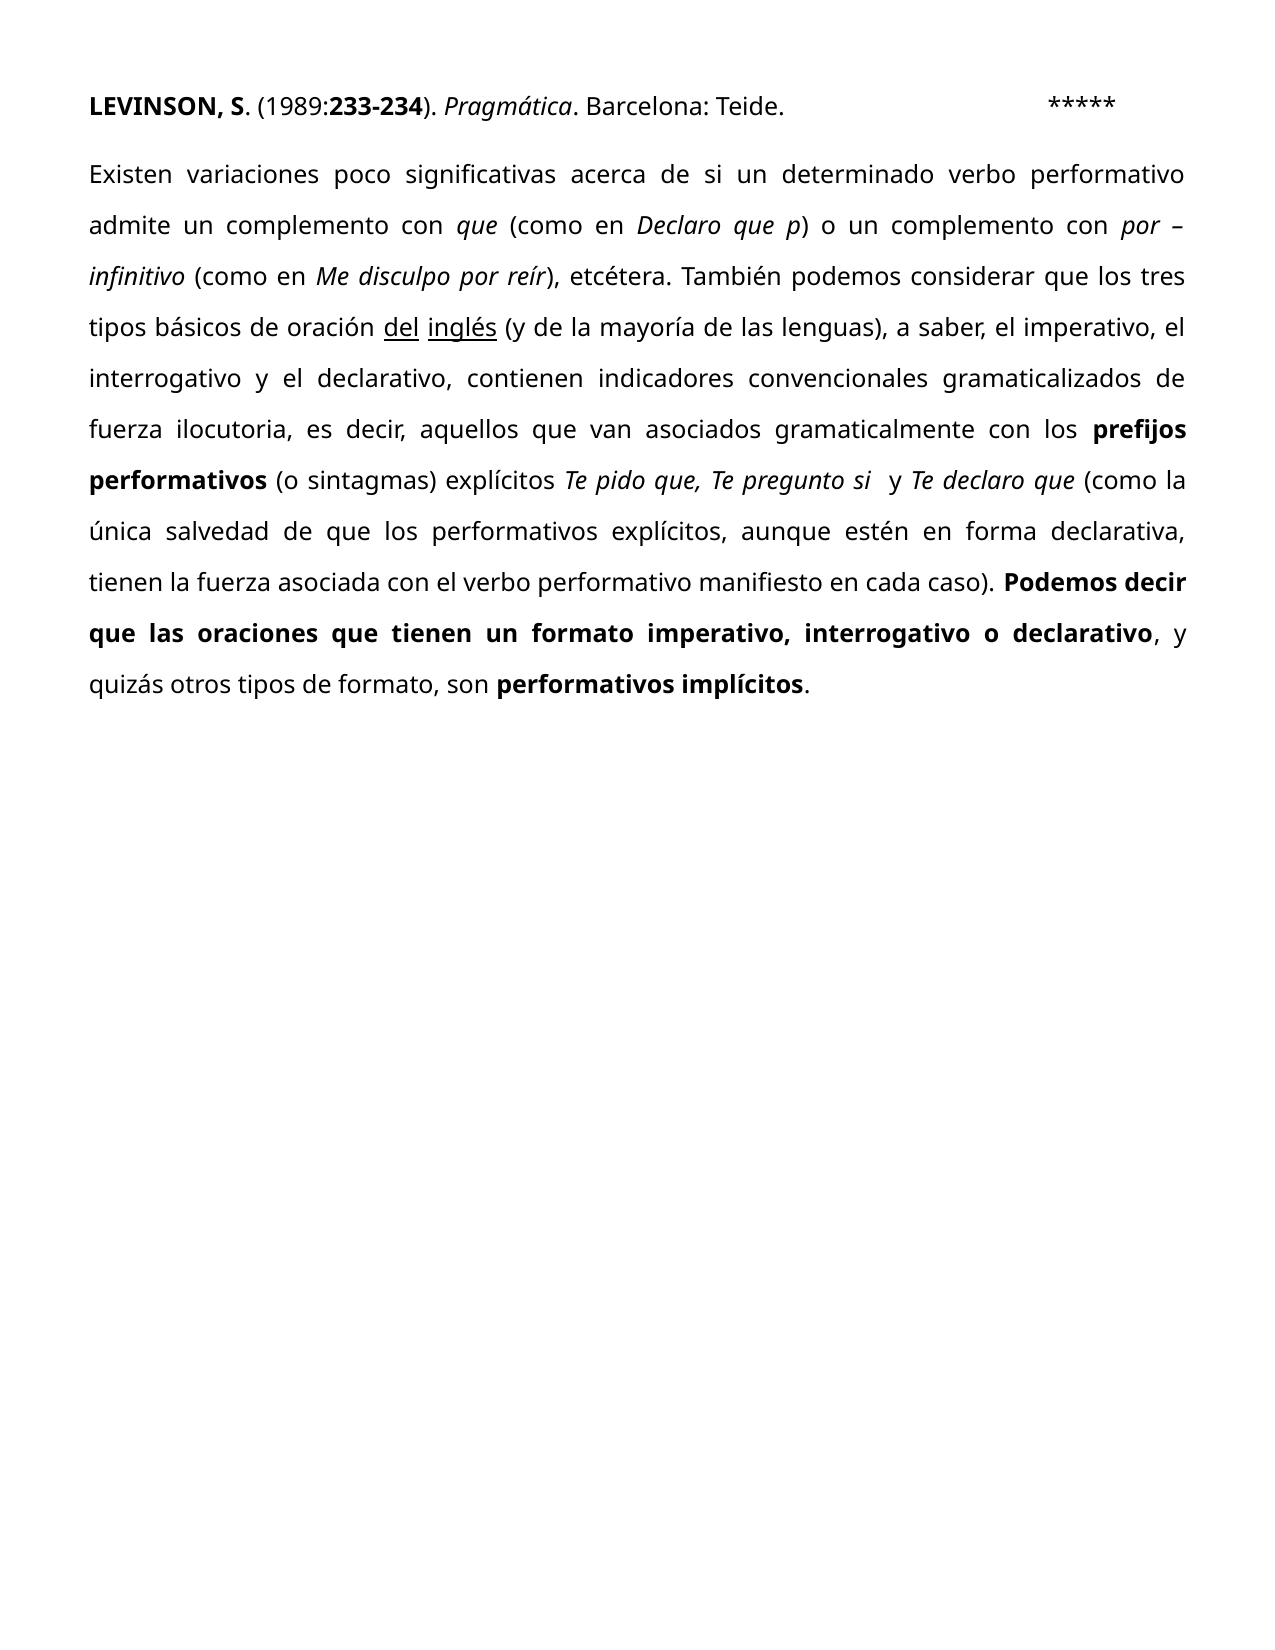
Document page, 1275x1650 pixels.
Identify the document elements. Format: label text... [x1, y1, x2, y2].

text Existen variaciones poco significativas acerca de si un determinado verbo performativo admite un complemento con que (como en Declaro que p) o un complemento con por – infinitivo (como en Me disculpo por reír), etcétera. También podemos considerar que los tres tipos básicos de oración del inglés (y de la mayoría de las lenguas), a saber, el imperativo, el interrogativo y el declarativo, contienen indicadores convencionales gramaticalizados de fuerza ilocutoria, es decir, aquellos que van asociados gramaticalmente con los prefijos performativos (o sintagmas) explícitos Te pido que, Te pregunto si y Te declaro que (como la única salvedad de que los performativos explícitos, aunque estén en forma declarativa, tienen la fuerza asociada con el verbo performativo manifiesto en cada caso). Podemos decir que las oraciones que tienen un formato imperativo, interrogativo o declarativo, y quizás otros tipos de formato, son performativos implícitos. [88, 157, 1186, 701]
text LEVINSON, S. (1989:233-234). Pragmática. Barcelona: Teide. ***** [88, 88, 1186, 123]
